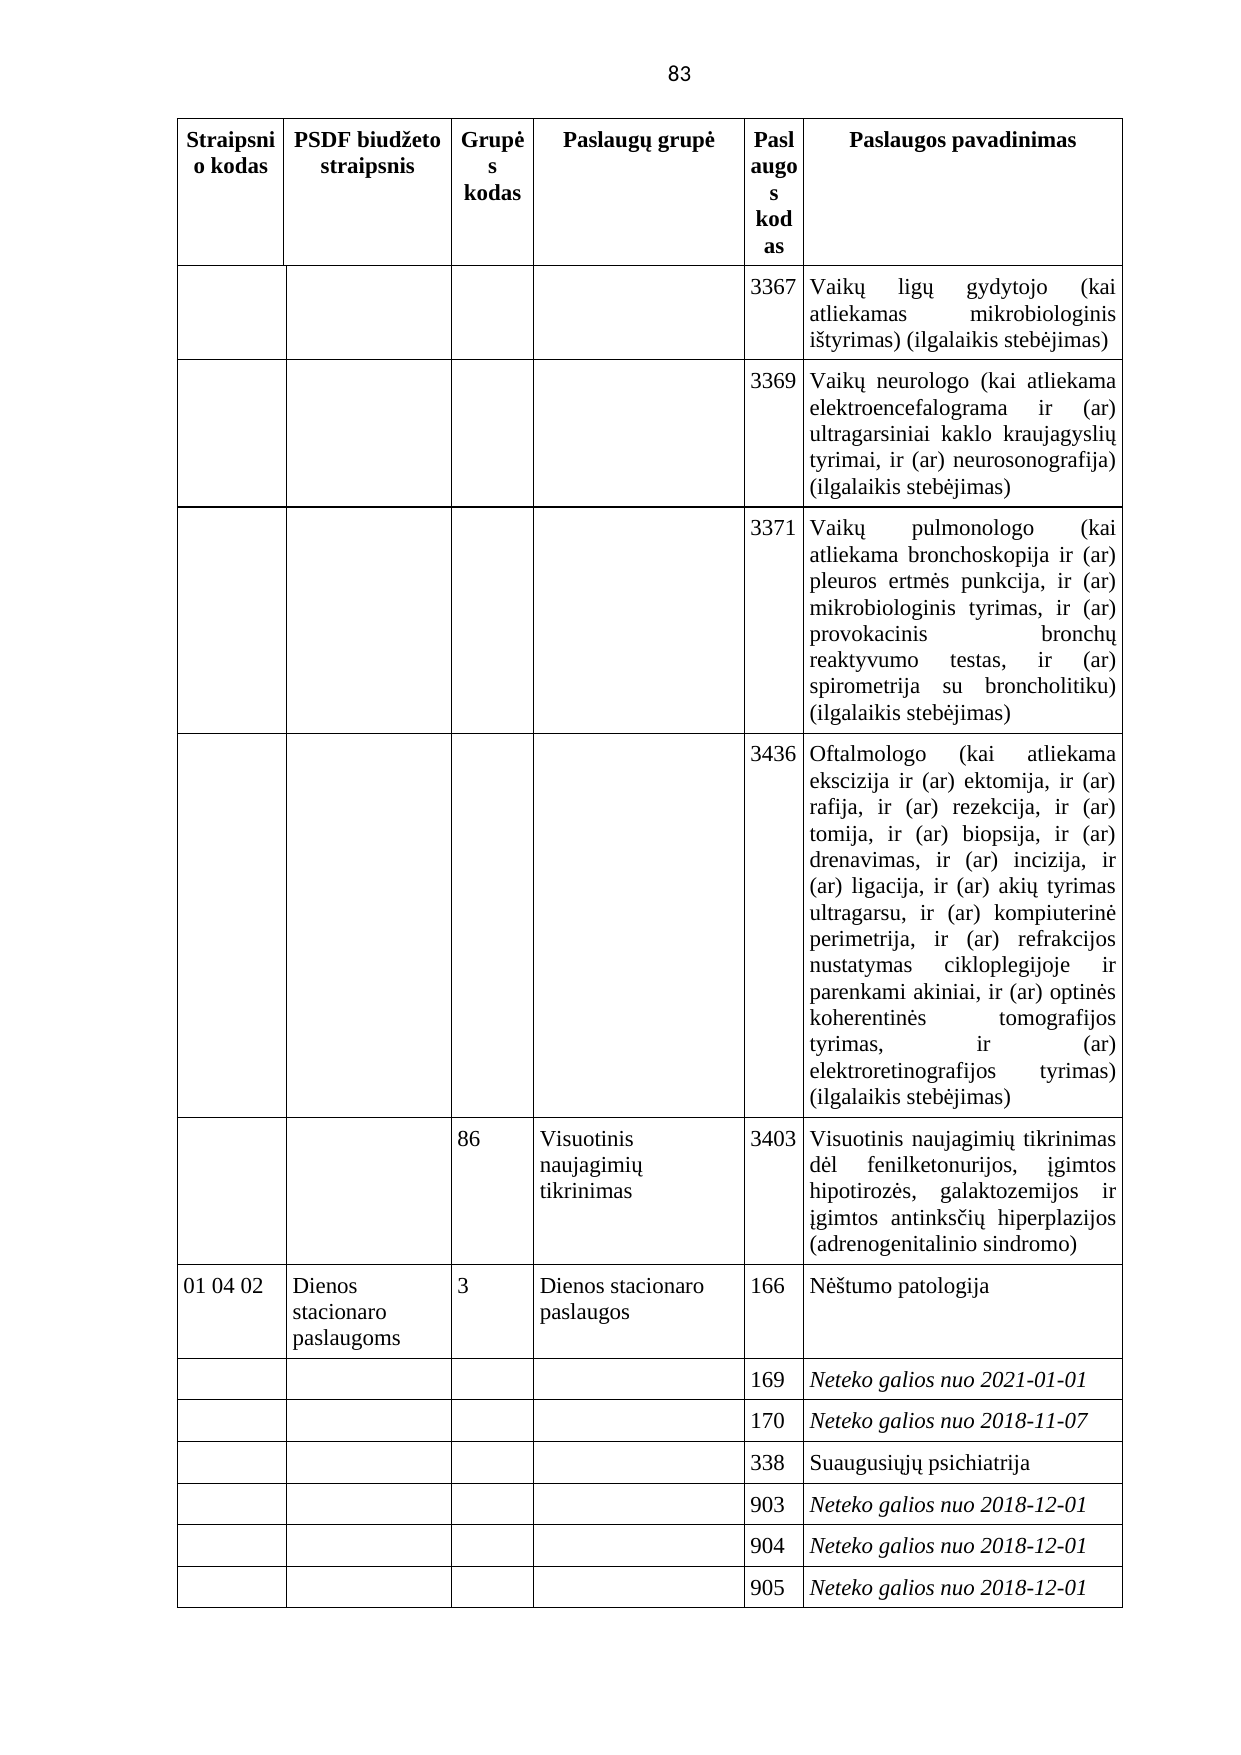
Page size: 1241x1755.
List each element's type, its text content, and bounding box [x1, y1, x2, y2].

table_cell [452, 1359, 533, 1399]
table_cell [287, 266, 451, 359]
table_cell [287, 1442, 451, 1482]
table_cell 3 [452, 1265, 533, 1358]
table_cell Neteko galios nuo 2018-12-01 [804, 1525, 1122, 1566]
table_header Grupės kodas [452, 119, 533, 265]
table_cell 903 [745, 1484, 803, 1524]
table_cell [534, 1567, 744, 1607]
table_cell Neteko galios nuo 2018-11-07 [804, 1400, 1122, 1441]
table_cell 3371 [745, 508, 803, 732]
table_header Paslaugos pavadinimas [804, 119, 1122, 265]
table_cell [287, 1484, 451, 1524]
table_header Paslaugų grupė [534, 119, 744, 265]
table_cell [178, 1484, 286, 1524]
table_cell [287, 1525, 451, 1566]
table_cell Vaikų pulmonologo (kai atliekama bronchoskopija ir (ar) pleuros ertmės punkcija, ir (ar) mikrobiologinis tyrimas, ir (ar) provokacinis bronchų reaktyvumo testas, ir (ar) spirometrija su broncholitiku) (ilgalaikis stebėjimas) [804, 508, 1122, 732]
table_cell [534, 1442, 744, 1482]
table_cell Suaugusiųjų psichiatrija [804, 1442, 1122, 1482]
table_cell [178, 508, 286, 732]
table_cell [178, 734, 286, 1117]
table_cell [534, 360, 744, 506]
table_cell 166 [745, 1265, 803, 1358]
table_cell [178, 1442, 286, 1482]
table_cell 170 [745, 1400, 803, 1441]
table_cell 338 [745, 1442, 803, 1482]
table_cell Dienos stacionaro paslaugos [534, 1265, 744, 1358]
table_cell [178, 1567, 286, 1607]
table_cell [178, 266, 286, 359]
table_cell Visuotinis naujagimių tikrinimas dėl fenilketonurijos, įgimtos hipotirozės, galaktozemijos ir įgimtos antinksčių hiperplazijos (adrenogenitalinio sindromo) [804, 1118, 1122, 1263]
table_cell [452, 1400, 533, 1441]
table_cell [287, 1118, 451, 1263]
table_cell [452, 1567, 533, 1607]
table_cell [534, 1525, 744, 1566]
table_cell 3367 [745, 266, 803, 359]
table_cell [178, 360, 286, 506]
table_cell [534, 1400, 744, 1441]
table_cell [534, 1484, 744, 1524]
table_cell 01 04 02 [178, 1265, 286, 1358]
table_cell [534, 508, 744, 732]
table_cell [287, 734, 451, 1117]
table_cell [452, 360, 533, 506]
table_cell [452, 1484, 533, 1524]
table_cell Dienos stacionaro paslaugoms [287, 1265, 451, 1358]
table_cell [287, 1400, 451, 1441]
table_cell Vaikų neurologo (kai atliekama elektroencefalograma ir (ar) ultragarsiniai kaklo kraujagyslių tyrimai, ir (ar) neurosonografija) (ilgalaikis stebėjimas) [804, 360, 1122, 506]
table_cell Neteko galios nuo 2018-12-01 [804, 1567, 1122, 1607]
table_cell [287, 1567, 451, 1607]
table_cell [178, 1525, 286, 1566]
table_cell 86 [452, 1118, 533, 1263]
table_cell Nėštumo patologija [804, 1265, 1122, 1358]
table_cell 3403 [745, 1118, 803, 1263]
table_cell 3436 [745, 734, 803, 1117]
table_cell [452, 266, 533, 359]
table_cell [287, 508, 451, 732]
table_header Paslaugos kodas [745, 119, 803, 265]
table_cell Vaikų ligų gydytojo (kai atliekamas mikrobiologinis ištyrimas) (ilgalaikis stebėjimas) [804, 266, 1122, 359]
table_cell [178, 1118, 286, 1263]
table_cell 904 [745, 1525, 803, 1566]
table_cell 169 [745, 1359, 803, 1399]
table_header PSDF biudžeto straipsnis [284, 119, 451, 265]
table_cell [452, 1525, 533, 1566]
table_cell [452, 1442, 533, 1482]
table_cell 905 [745, 1567, 803, 1607]
table_cell [534, 266, 744, 359]
table_cell Oftalmologo (kai atliekama ekscizija ir (ar) ektomija, ir (ar) rafija, ir (ar) rezekcija, ir (ar) tomija, ir (ar) biopsija, ir (ar) drenavimas, ir (ar) incizija, ir (ar) ligacija, ir (ar) akių tyrimas ultragarsu, ir (ar) kompiuterinė perimetrija, ir (ar) refrakcijos nustatymas cikloplegijoje ir parenkami akiniai, ir (ar) optinės koherentinės tomografijos tyrimas, ir (ar) elektroretinografijos tyrimas) (ilgalaikis stebėjimas) [804, 734, 1122, 1117]
table_header Straipsnio kodas [178, 119, 283, 265]
table_cell [534, 734, 744, 1117]
table_cell [178, 1359, 286, 1399]
table_cell [178, 1400, 286, 1441]
table_cell [287, 360, 451, 506]
table_cell 3369 [745, 360, 803, 506]
table_cell [534, 1359, 744, 1399]
table_cell [452, 734, 533, 1117]
table_cell Neteko galios nuo 2018-12-01 [804, 1484, 1122, 1524]
table_cell Visuotinis naujagimių tikrinimas [534, 1118, 744, 1263]
table_cell [287, 1359, 451, 1399]
table_cell [452, 508, 533, 732]
table_cell Neteko galios nuo 2021-01-01 [804, 1359, 1122, 1399]
